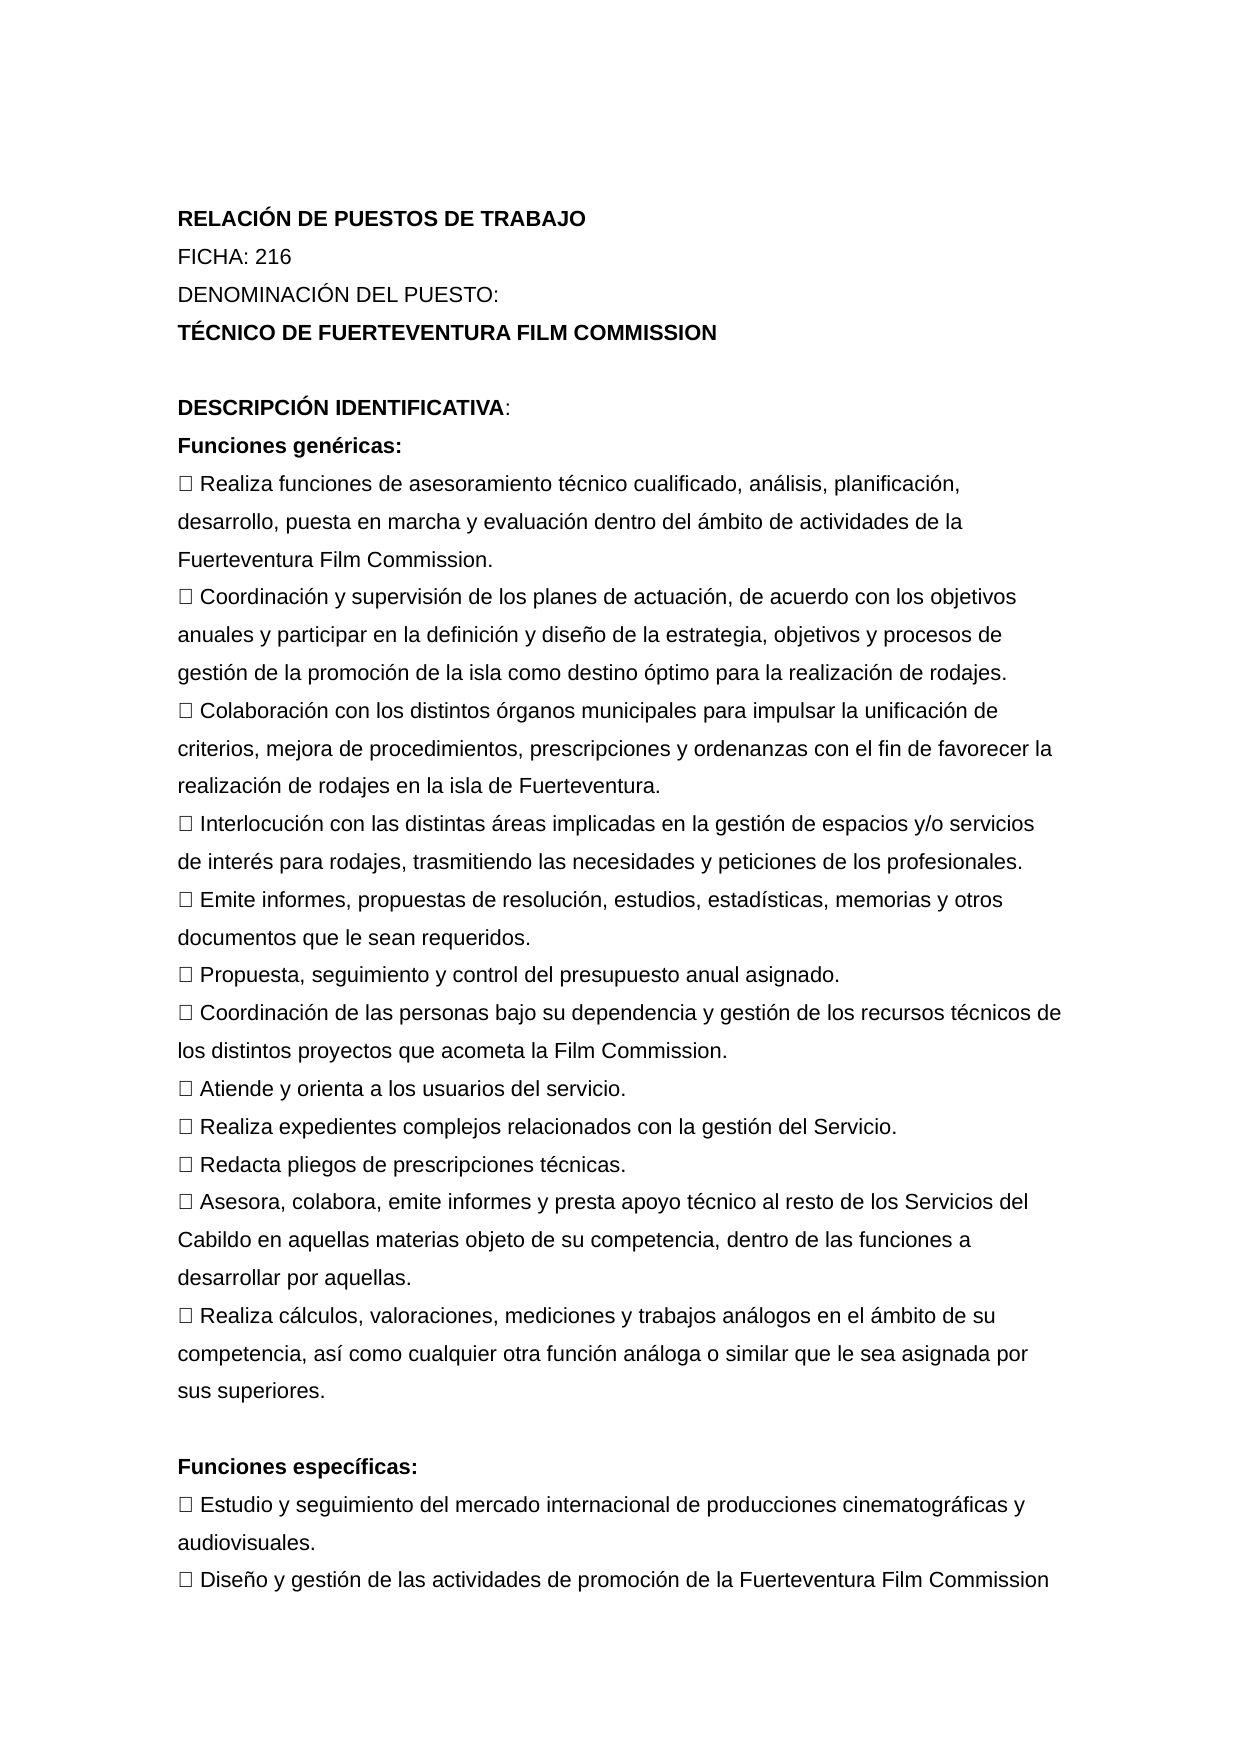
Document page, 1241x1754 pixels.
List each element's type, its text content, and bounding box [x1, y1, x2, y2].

text  Atiende y orienta a los usuarios del servicio. [177, 1076, 1063, 1101]
text  Coordinación y supervisión de los planes de actuación, de acuerdo con los objetivos anuales y participar en la definición y diseño de la estrategia, objetivos y procesos de gestión de la promoción de la isla como destino óptimo para la realización de rodajes. [177, 584, 1063, 685]
text TÉCNICO DE FUERTEVENTURA FILM COMMISSION [177, 319, 1063, 345]
text  Realiza expedientes complejos relacionados con la gestión del Servicio. [177, 1114, 1063, 1139]
text  Estudio y seguimiento del mercado internacional de producciones cinematográficas y audiovisuales. [177, 1492, 1063, 1555]
text  Emite informes, propuestas de resolución, estudios, estadísticas, memorias y otros documentos que le sean requeridos. [177, 887, 1063, 950]
text  Realiza funciones de asesoramiento técnico cualificado, análisis, planificación, desarrollo, puesta en marcha y evaluación dentro del ámbito de actividades de la Fuerteventura Film Commission. [177, 471, 1063, 572]
text RELACIÓN DE PUESTOS DE TRABAJO [177, 206, 1063, 231]
text  Interlocución con las distintas áreas implicadas en la gestión de espacios y/o servicios de interés para rodajes, trasmitiendo las necesidades y peticiones de los profesionales. [177, 811, 1063, 874]
text  Colaboración con los distintos órganos municipales para impulsar la unificación de criterios, mejora de procedimientos, prescripciones y ordenanzas con el fin de favorecer la realización de rodajes en la isla de Fuerteventura. [177, 698, 1063, 798]
text  Coordinación de las personas bajo su dependencia y gestión de los recursos técnicos de los distintos proyectos que acometa la Film Commission. [177, 1000, 1063, 1063]
text DESCRIPCIÓN IDENTIFICATIVA: [177, 395, 1063, 420]
text  Asesora, colabora, emite informes y presta apoyo técnico al resto de los Servicios del Cabildo en aquellas materias objeto de su competencia, dentro de las funciones a desarrollar por aquellas. [177, 1189, 1063, 1290]
text  Diseño y gestión de las actividades de promoción de la Fuerteventura Film Commission [177, 1567, 1063, 1593]
text FICHA: 216 [177, 244, 1063, 269]
text  Realiza cálculos, valoraciones, mediciones y trabajos análogos en el ámbito de su competencia, así como cualquier otra función análoga o similar que le sea asignada por sus superiores. [177, 1303, 1063, 1403]
text  Propuesta, seguimiento y control del presupuesto anual asignado. [177, 962, 1063, 988]
text  Redacta pliegos de prescripciones técnicas. [177, 1151, 1063, 1177]
text DENOMINACIÓN DEL PUESTO: [177, 282, 1063, 307]
text Funciones específicas: [177, 1454, 1063, 1479]
text Funciones genéricas: [177, 433, 1063, 458]
